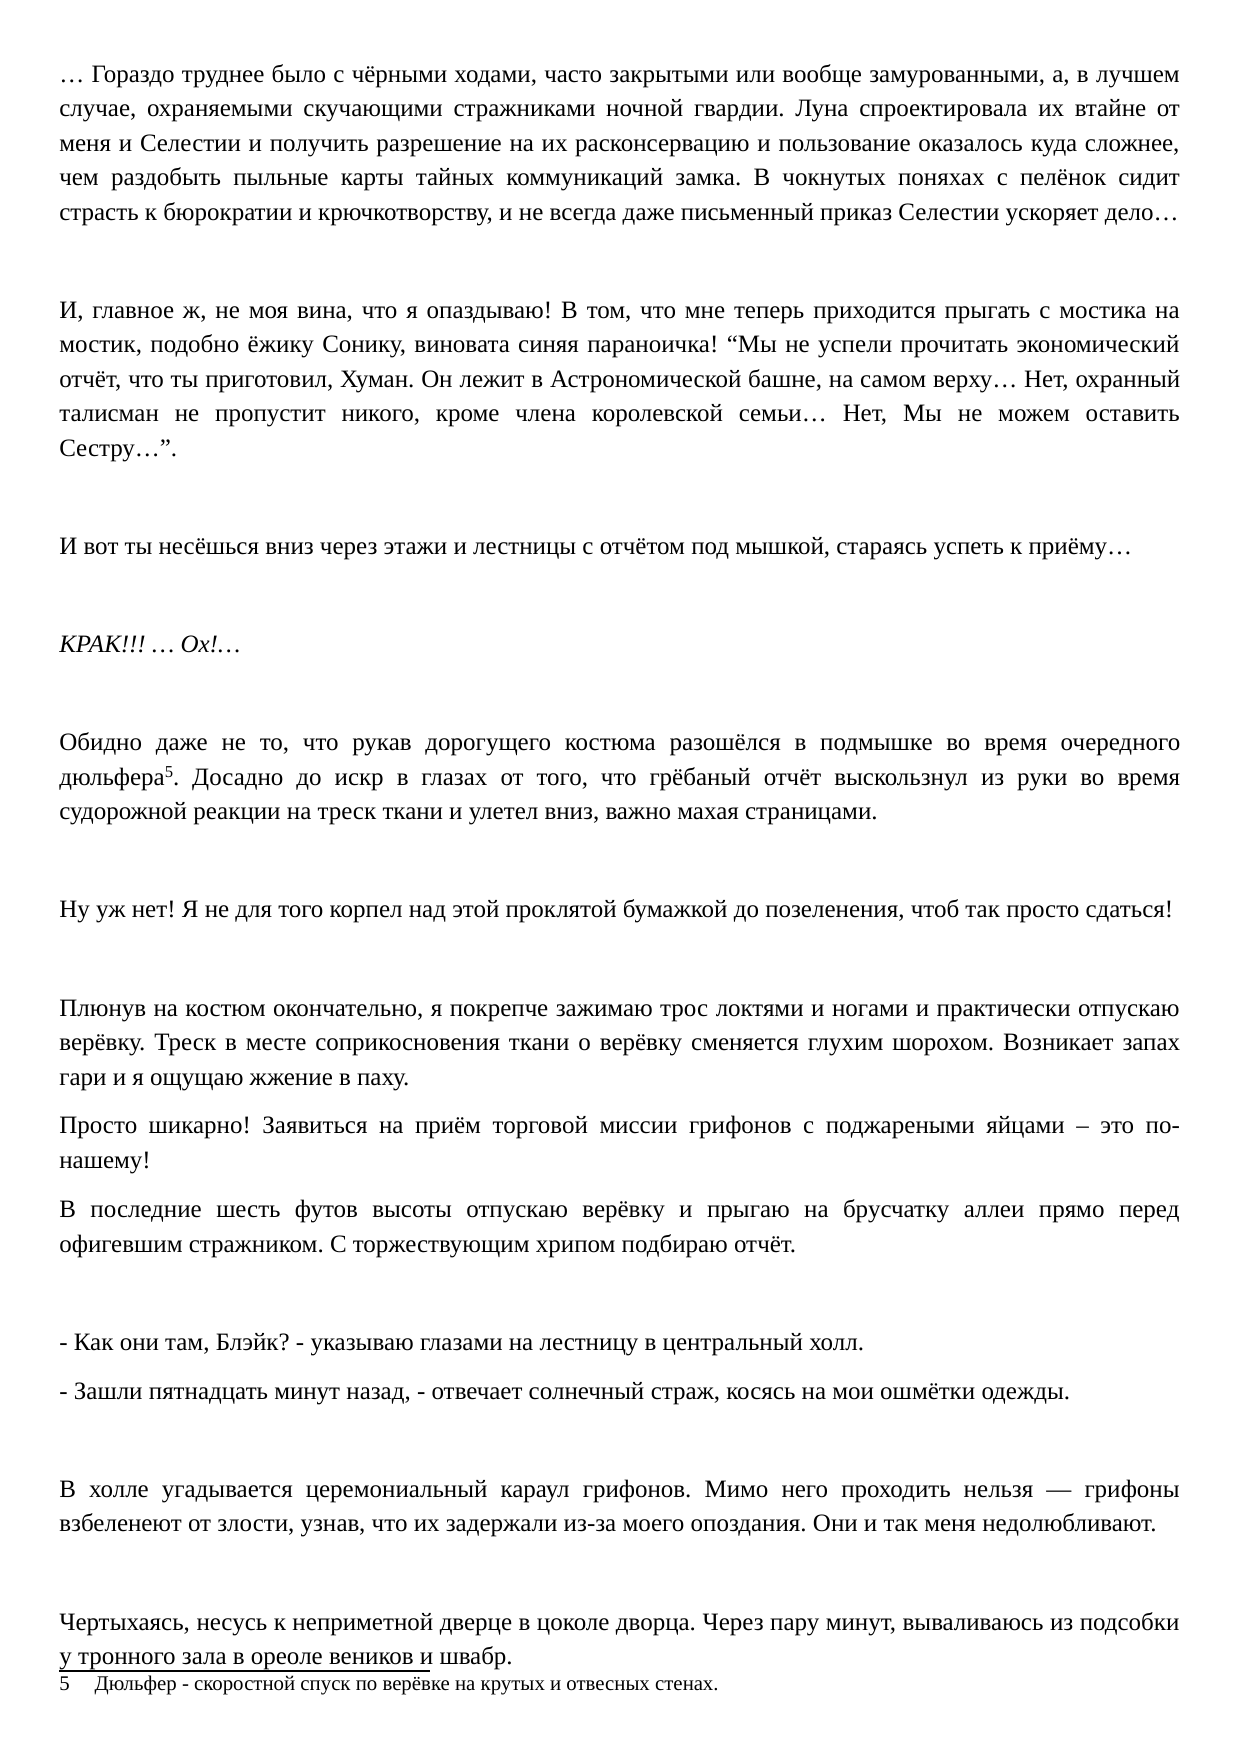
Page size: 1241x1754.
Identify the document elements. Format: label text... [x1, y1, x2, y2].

text … Гораздо труднее было с чёрными ходами, часто закрытыми или вообще замурованными, а, в лучшем случае, охраняемыми скучающими стражниками ночной гвардии. Луна спроектировала их втайне от меня и Селестии и получить разрешение на их расконсервацию и пользование оказалось куда сложнее, чем раздобыть пыльные карты тайных коммуникаций замка. В чокнутых поняхах с пелёнок сидит страсть к бюрократии и крючкотворству, и не всегда даже письменный приказ Селестии ускоряет дело… [59, 59, 1181, 226]
text Плюнув на костюм окончательно, я покрепче зажимаю трос локтями и ногами и практически отпускаю верёвку. Треск в месте соприкосновения ткани о верёвку сменяется глухим шорохом. Возникает запах гари и я ощущаю жжение в паху. [59, 993, 1181, 1090]
text Ну уж нет! Я не для того корпел над этой проклятой бумажкой до позеленения, чтоб так просто сдаться! [59, 894, 1181, 923]
text КРАК!!! … Ох!… [59, 629, 1181, 658]
text - Зашли пятнадцать минут назад, - отвечает солнечный страж, косясь на мои ошмётки одежды. [59, 1376, 1181, 1404]
text В холле угадывается церемониальный караул грифонов. Мимо него проходить нельзя — грифоны взбеленеют от злости, узнав, что их задержали из-за моего опоздания. Они и так меня недолюбливают. [59, 1474, 1181, 1537]
text В последние шесть футов высоты отпускаю верёвку и прыгаю на брусчатку аллеи прямо перед офигевшим стражником. С торжествующим хрипом подбираю отчёт. [59, 1194, 1181, 1257]
text - Как они там, Блэйк? - указываю глазами на лестницу в центральный холл. [59, 1327, 1181, 1356]
text Обидно даже не то, что рукав дорогущего костюма разошёлся в подмышке во время очередного дюльфера. Досадно до искр в глазах от того, что грёбаный отчёт выскользнул из руки во время судорожной реакции на треск ткани и улетел вниз, важно махая страницами. [59, 727, 1181, 825]
text Чертыхаясь, несусь к неприметной дверце в цоколе дворца. Через пару минут, вываливаюсь из подсобки у тронного зала в ореоле веников и швабр. [59, 1607, 1181, 1670]
text Дюльфер - скоростной спуск по верёвке на крутых и отвесных стенах. [59, 1671, 1181, 1695]
text И вот ты несёшься вниз через этажи и лестницы с отчётом под мышкой, стараясь успеть к приёму… [59, 531, 1181, 560]
text И, главное ж, не моя вина, что я опаздываю! В том, что мне теперь приходится прыгать с мостика на мостик, подобно ёжику Сонику, виновата синяя параноичка! “Мы не успели прочитать экономический отчёт, что ты приготовил, Хуман. Он лежит в Астрономической башне, на самом верху… Нет, охранный талисман не пропустит никого, кроме члена королевской семьи… Нет, Мы не можем оставить Сестру…”. [59, 295, 1181, 462]
text Просто шикарно! Заявиться на приём торговой миссии грифонов с поджареными яйцами – это по-нашему! [59, 1111, 1181, 1174]
